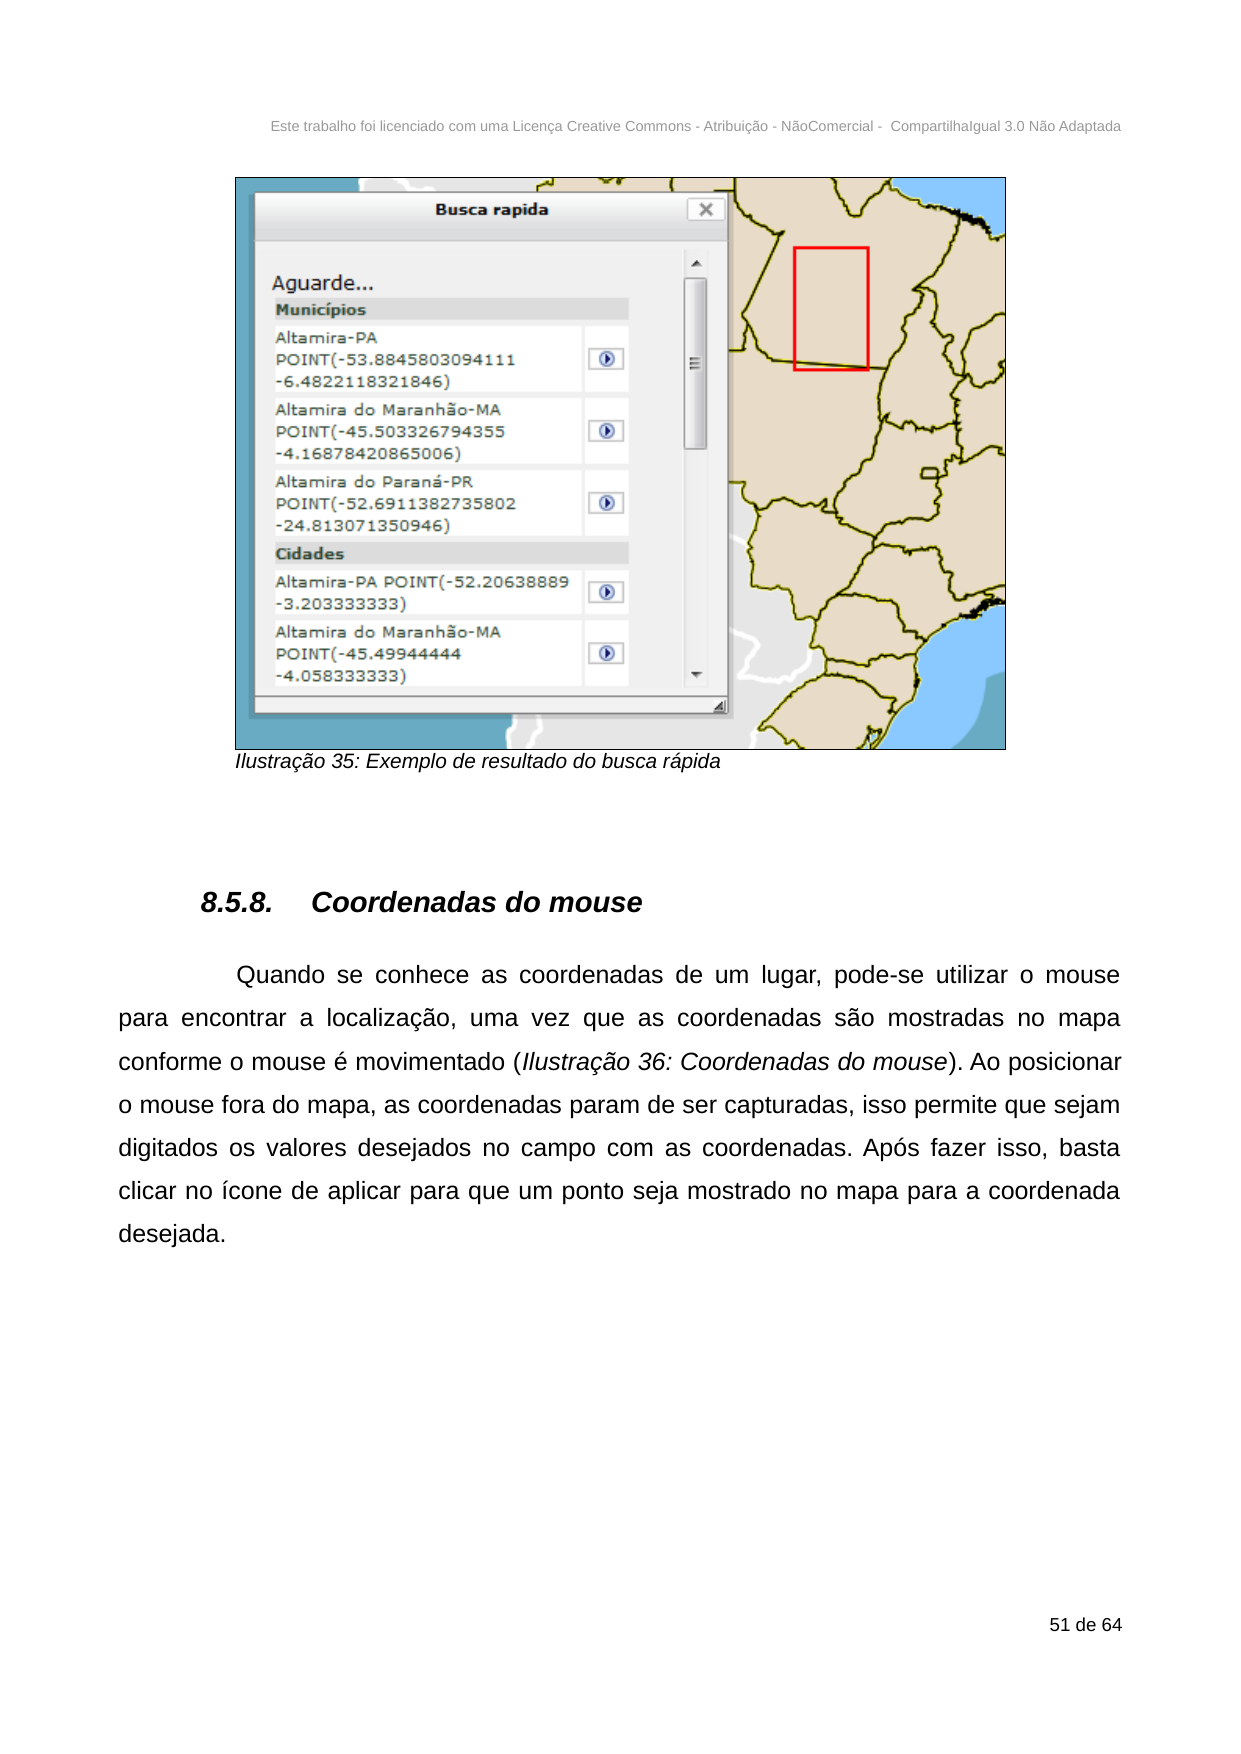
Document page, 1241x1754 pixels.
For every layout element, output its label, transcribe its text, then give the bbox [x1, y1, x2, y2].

subtitle Coordenadas do mouse [163, 885, 1122, 919]
text Ilustração 35: Exemplo de resultado do busca rápida [235, 750, 1005, 773]
picture [236, 178, 1005, 749]
text Quando se conhece as coordenadas de um lugar, pode-se utilizar o mouse para encontrar a localização, uma vez que as coordenadas são mostradas no mapa conforme o mouse é movimentado (Ilustração 36: Coordenadas do mouse). Ao posicionar o mouse fora do mapa, as coordenadas param de ser capturadas, isso permite que sejam digitados os valores desejados no campo com as coordenadas. Após fazer isso, basta clicar no ícone de aplicar para que um ponto seja mostrado no mapa para a coordenada desejada. [118, 960, 1122, 1248]
